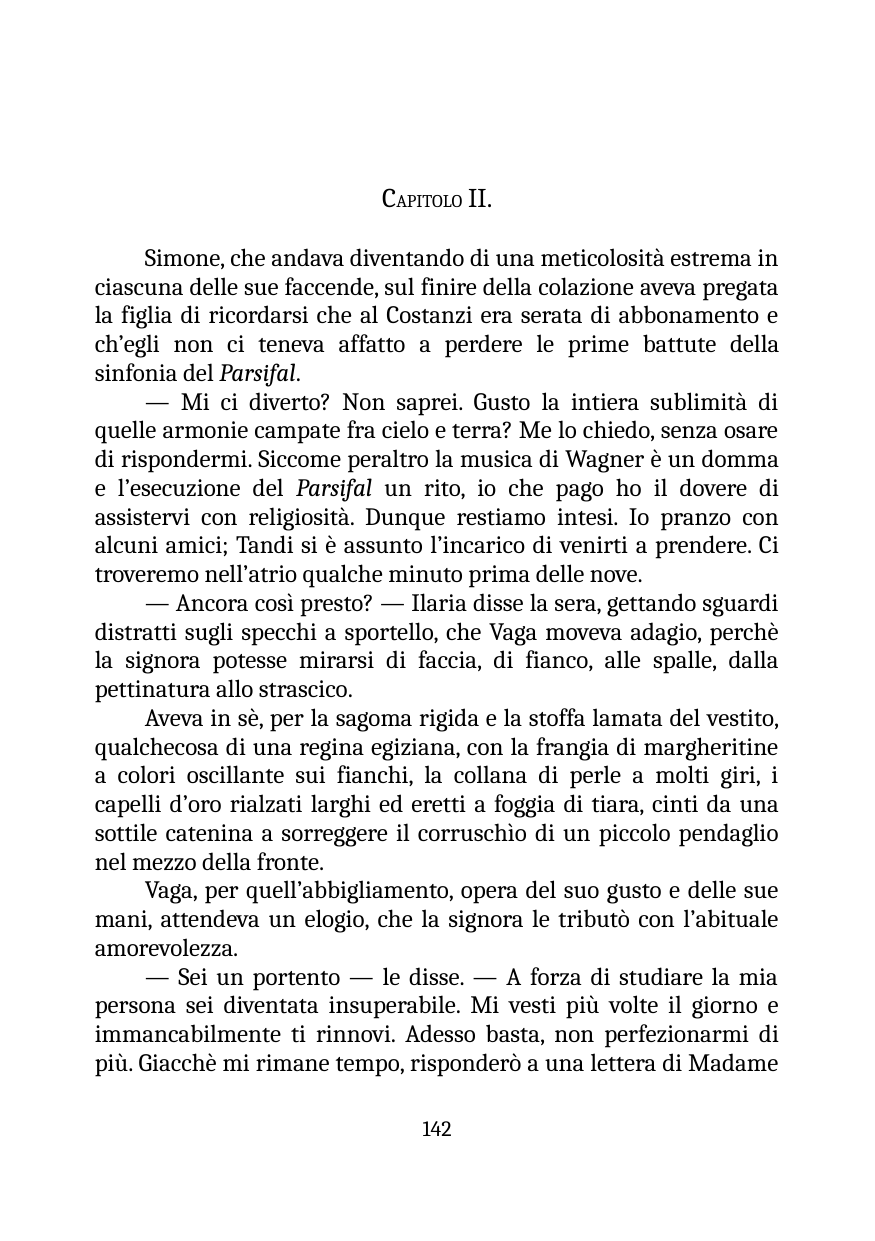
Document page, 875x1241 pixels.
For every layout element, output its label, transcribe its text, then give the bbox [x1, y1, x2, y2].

text — Mi ci diverto? Non saprei. Gusto la intiera sublimità di quelle armonie campate fra cielo e terra? Me lo chiedo, senza osare di rispondermi. Siccome peraltro la musica di Wagner è un domma e l’esecuzione del Parsifal un rito, io che pago ho il dovere di assistervi con religiosità. Dunque restiamo intesi. Io pranzo con alcuni amici; Tandi si è assunto l’incarico di venirti a prendere. Ci troveremo nell’atrio qualche minuto prima delle nove. [94, 387, 779, 589]
text — Sei un portento — le disse. — A forza di studiare la mia persona sei diventata insuperabile. Mi vesti più volte il giorno e immancabilmente ti rinnovi. Adesso basta, non perfezionarmi di più. Giacchè mi rimane tempo, risponderò a una lettera di Madame [94, 962, 779, 1077]
text — Ancora così presto? — Ilaria disse la sera, gettando sguardi distratti sugli specchi a sportello, che Vaga moveva adagio, perchè la signora potesse mirarsi di faccia, di fianco, alle spalle, dalla pettinatura allo strascico. [94, 589, 779, 704]
subtitle Capitolo II. [94, 183, 779, 214]
text Aveva in sè, per la sagoma rigida e la stoffa lamata del vestito, qualchecosa di una regina egiziana, con la frangia di margheritine a colori oscillante sui fianchi, la collana di perle a molti giri, i capelli d’oro rialzati larghi ed eretti a foggia di tiara, cinti da una sottile catenina a sorreggere il corruschìo di un piccolo pendaglio nel mezzo della fronte. [94, 704, 779, 876]
text Vaga, per quell’abbigliamento, opera del suo gusto e delle sue mani, attendeva un elogio, che la signora le tributò con l’abituale amorevolezza. [94, 876, 779, 962]
text Simone, che andava diventando di una meticolosità estrema in ciascuna delle sue faccende, sul finire della colazione aveva pregata la figlia di ricordarsi che al Costanzi era serata di abbonamento e ch’egli non ci teneva affatto a perdere le prime battute della sinfonia del Parsifal. [94, 244, 779, 387]
